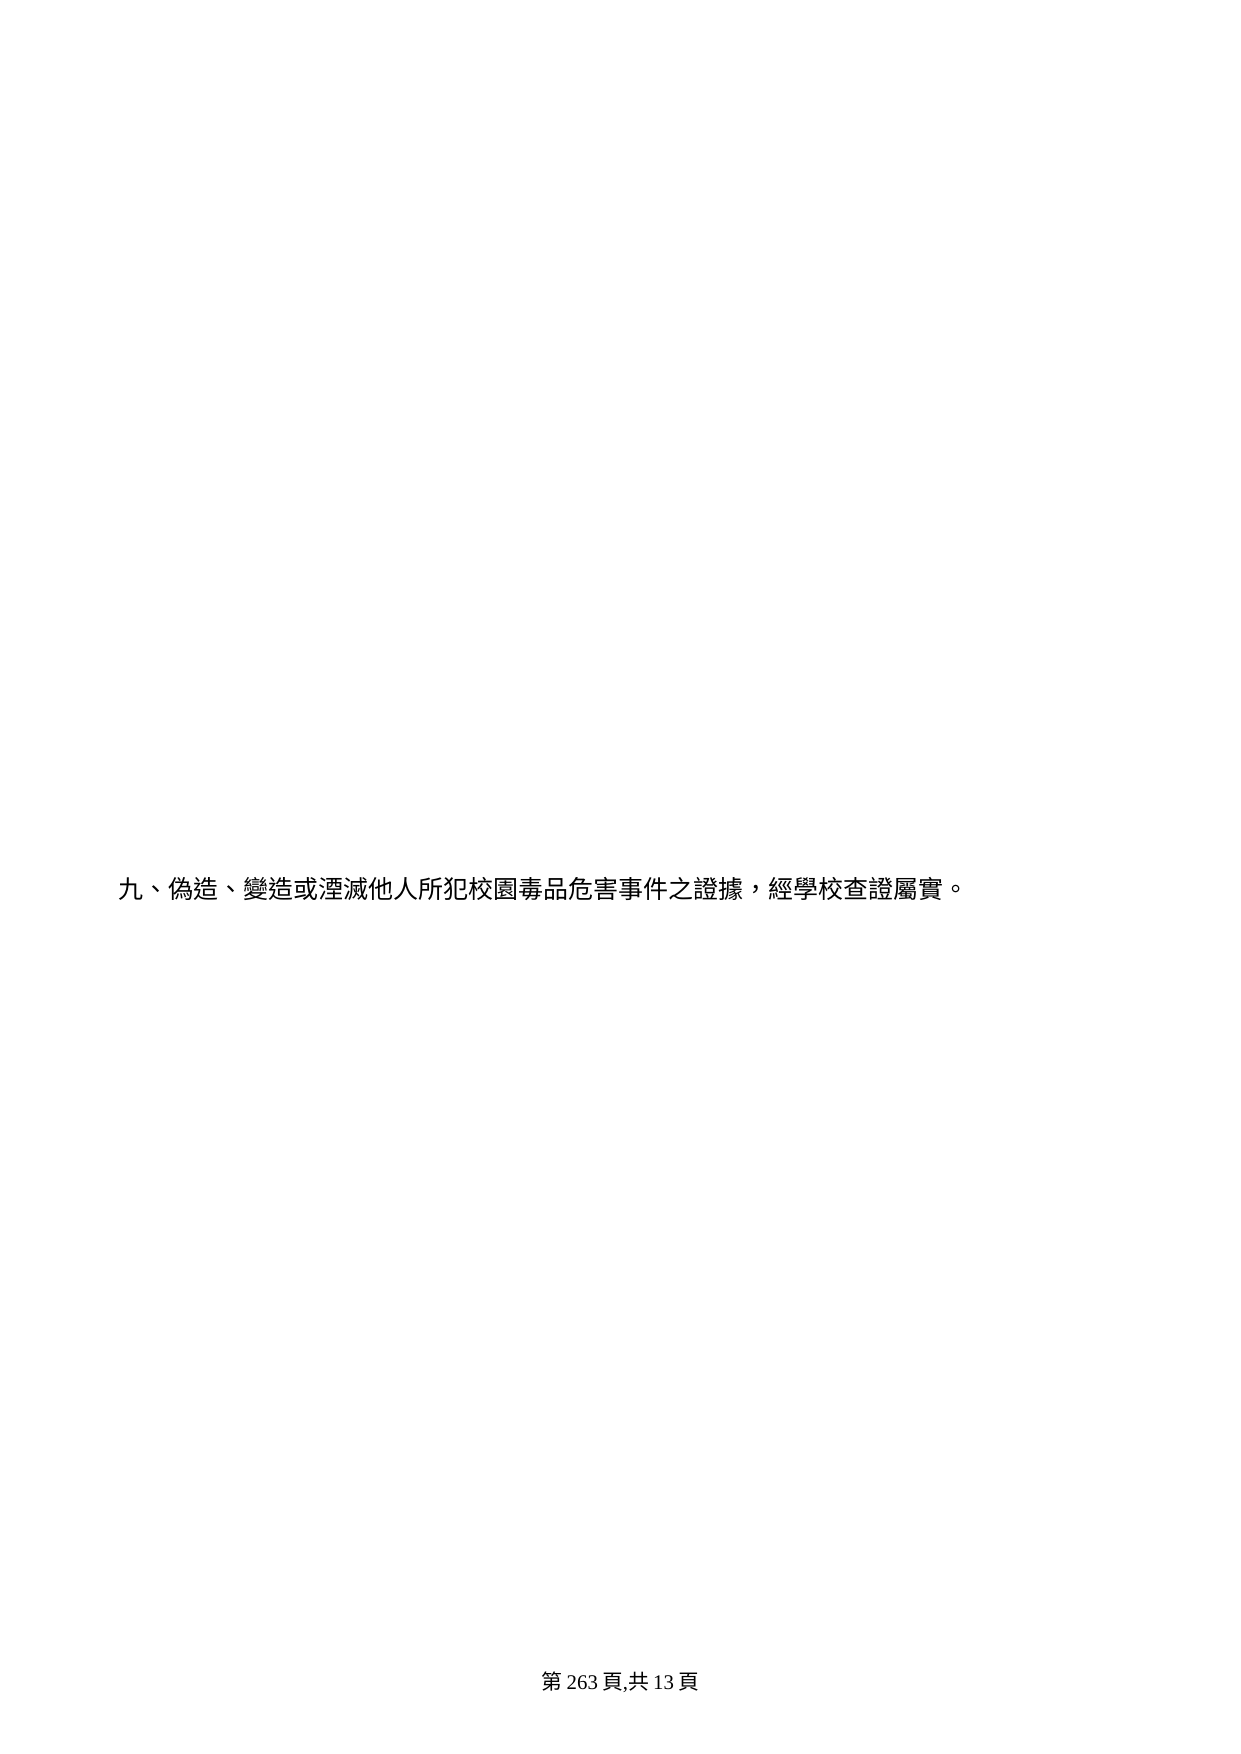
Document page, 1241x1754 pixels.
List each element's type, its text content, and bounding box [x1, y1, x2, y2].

text 九、偽造、變造或湮滅他人所犯校園毒品危害事件之證據，經學校查證屬實。 [118, 846, 1122, 908]
